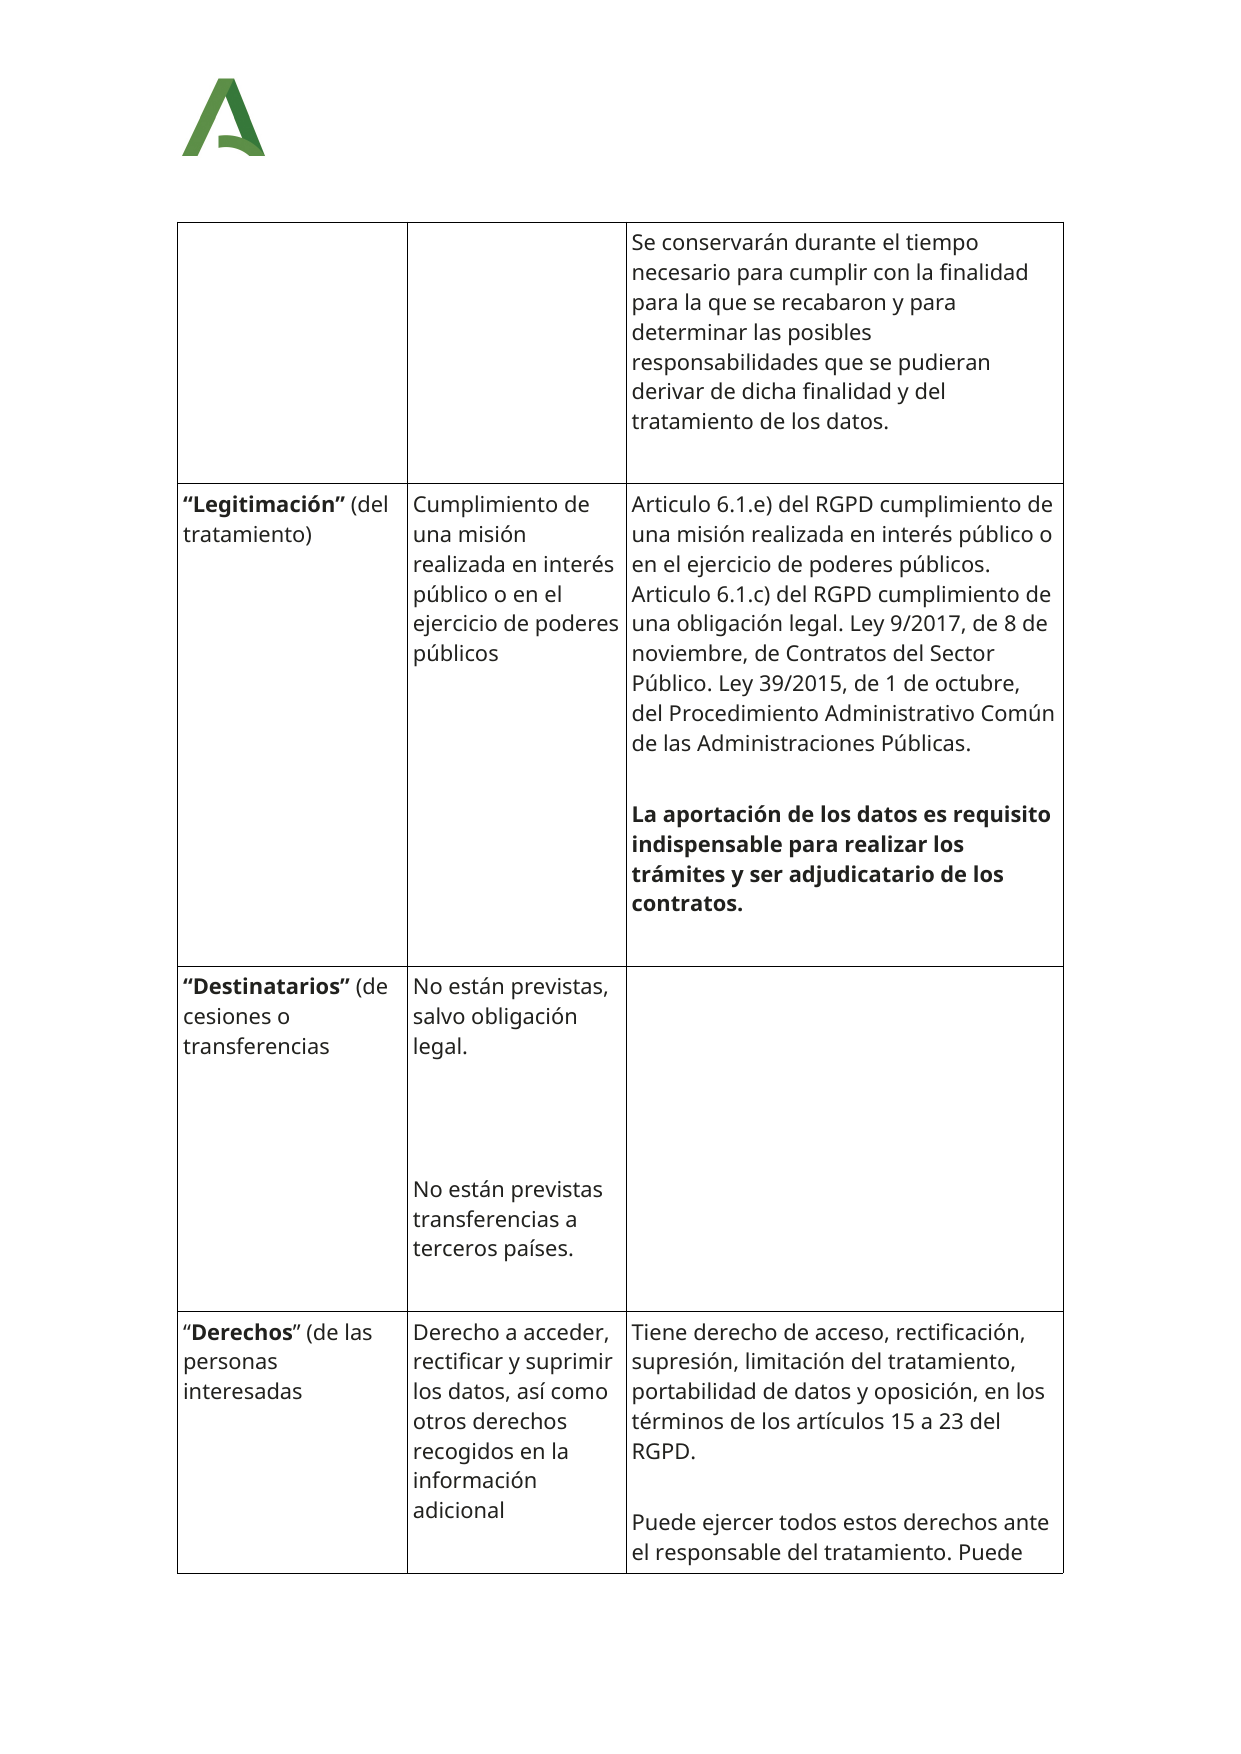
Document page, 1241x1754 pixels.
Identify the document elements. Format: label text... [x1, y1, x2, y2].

table_cell [178, 223, 407, 483]
table_cell Articulo 6.1.e) del RGPD cumplimiento de una misión realizada en interés público o en el ejercicio de poderes públicos. Articulo 6.1.c) del RGPD cumplimiento de una obligación legal. Ley 9/2017, de 8 de noviembre, de Contratos del Sector Público. Ley 39/2015, de 1 de octubre, del Procedimiento Administrativo Común de las Administraciones Públicas. La aportación de los datos es requisito indispensable para realizar los trámites y ser adjudicatario de los contratos. [627, 484, 1063, 966]
table_cell Cumplimiento de una misión realizada en interés público o en el ejercicio de poderes públicos [408, 484, 626, 966]
table_cell “Legitimación” (del tratamiento) [178, 484, 407, 966]
table_cell Se conservarán durante el tiempo necesario para cumplir con la finalidad para la que se recabaron y para determinar las posibles responsabilidades que se pudieran derivar de dicha finalidad y del tratamiento de los datos. [627, 223, 1063, 483]
table_cell [408, 223, 626, 483]
table_cell [627, 967, 1063, 1311]
table_cell Derecho a acceder, rectificar y suprimir los datos, así como otros derechos recogidos en la información adicional [408, 1312, 626, 1572]
picture [177, 73, 270, 161]
table_cell No están previstas, salvo obligación legal. No están previstas transferencias a terceros países. [408, 967, 626, 1311]
table_cell Tiene derecho de acceso, rectificación, supresión, limitación del tratamiento, portabilidad de datos y oposición, en los términos de los artículos 15 a 23 del RGPD. Puede ejercer todos estos derechos ante el responsable del tratamiento. Puede [627, 1312, 1063, 1572]
table_cell “Destinatarios” (de cesiones o transferencias [178, 967, 407, 1311]
table_cell “Derechos” (de las personas interesadas [178, 1312, 407, 1572]
